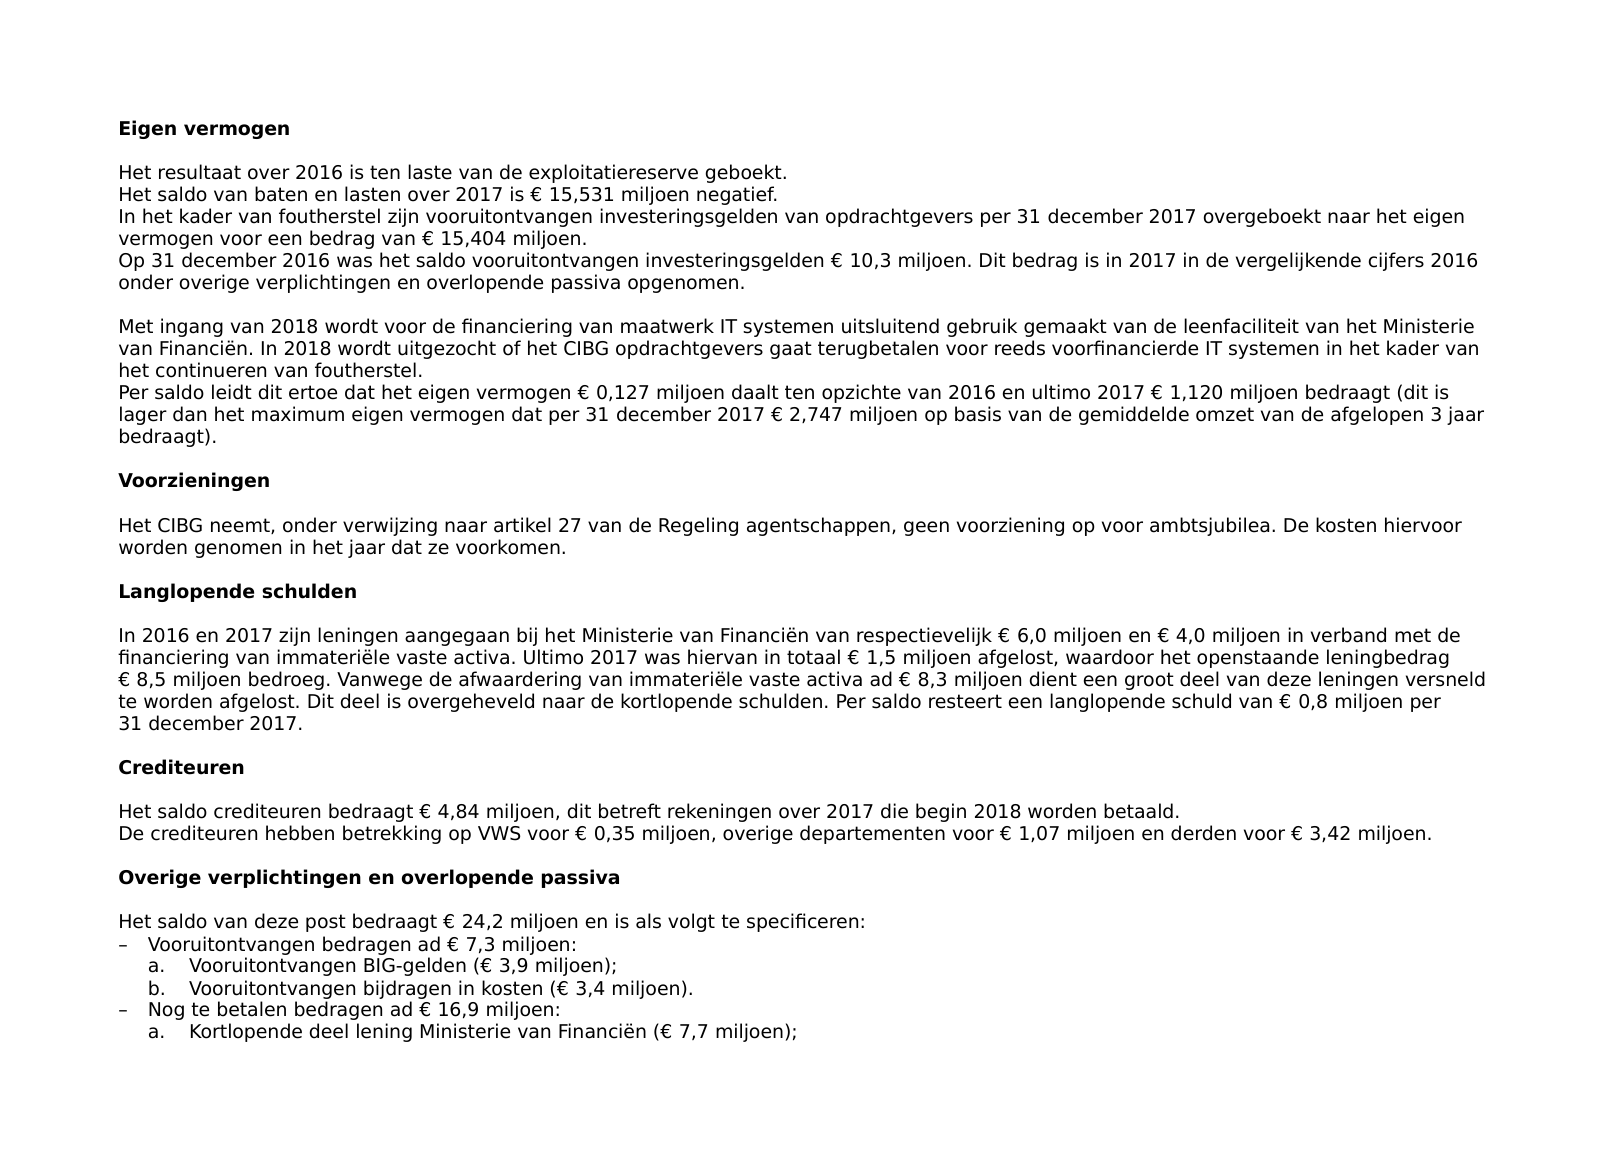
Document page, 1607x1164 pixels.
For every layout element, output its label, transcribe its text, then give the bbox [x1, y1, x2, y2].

text – Vooruitontvangen bedragen ad € 7,3 miljoen: [118, 933, 1488, 955]
text a. Kortlopende deel lening Ministerie van Financiën (€ 7,7 miljoen); [148, 1021, 1488, 1043]
subtitle Voorzieningen [118, 470, 1488, 492]
text Met ingang van 2018 wordt voor de financiering van maatwerk IT systemen uitsluitend gebruik gemaakt van de leenfaciliteit van het Ministerie van Financiën. In 2018 wordt uitgezocht of het CIBG opdrachtgevers gaat terugbetalen voor reeds voorfinancierde IT systemen in het kader van het continueren van foutherstel. [118, 316, 1488, 382]
text Op 31 december 2016 was het saldo vooruitontvangen investeringsgelden € 10,3 miljoen. Dit bedrag is in 2017 in de vergelijkende cijfers 2016 onder overige verplichtingen en overlopende passiva opgenomen. [118, 250, 1488, 294]
text Het saldo crediteuren bedraagt € 4,84 miljoen, dit betreft rekeningen over 2017 die begin 2018 worden betaald. [118, 801, 1488, 823]
text a. Vooruitontvangen BIG-gelden (€ 3,9 miljoen); [148, 955, 1488, 977]
subtitle Langlopende schulden [118, 581, 1488, 603]
subtitle Crediteuren [118, 757, 1488, 779]
text De crediteuren hebben betrekking op VWS voor € 0,35 miljoen, overige departementen voor € 1,07 miljoen en derden voor € 3,42 miljoen. [118, 823, 1488, 845]
subtitle Eigen vermogen [118, 118, 1488, 140]
text Per saldo leidt dit ertoe dat het eigen vermogen € 0,127 miljoen daalt ten opzichte van 2016 en ultimo 2017 € 1,120 miljoen bedraagt (dit is lager dan het maximum eigen vermogen dat per 31 december 2017 € 2,747 miljoen op basis van de gemiddelde omzet van de afgelopen 3 jaar bedraagt). [118, 382, 1488, 448]
text In het kader van foutherstel zijn vooruitontvangen investeringsgelden van opdrachtgevers per 31 december 2017 overgeboekt naar het eigen vermogen voor een bedrag van € 15,404 miljoen. [118, 206, 1488, 250]
text Het saldo van baten en lasten over 2017 is € 15,531 miljoen negatief. [118, 184, 1488, 206]
text b. Vooruitontvangen bijdragen in kosten (€ 3,4 miljoen). [148, 977, 1488, 999]
subtitle Overige verplichtingen en overlopende passiva [118, 867, 1488, 889]
text In 2016 en 2017 zijn leningen aangegaan bij het Ministerie van Financiën van respectievelijk € 6,0 miljoen en € 4,0 miljoen in verband met de financiering van immateriële vaste activa. Ultimo 2017 was hiervan in totaal € 1,5 miljoen afgelost, waardoor het openstaande leningbedrag € 8,5 miljoen bedroeg. Vanwege de afwaardering van immateriële vaste activa ad € 8,3 miljoen dient een groot deel van deze leningen versneld te worden afgelost. Dit deel is overgeheveld naar de kortlopende schulden. Per saldo resteert een langlopende schuld van € 0,8 miljoen per 31 december 2017. [118, 625, 1488, 735]
text – Nog te betalen bedragen ad € 16,9 miljoen: [118, 999, 1488, 1021]
text Het saldo van deze post bedraagt € 24,2 miljoen en is als volgt te specificeren: [118, 911, 1488, 933]
text Het CIBG neemt, onder verwijzing naar artikel 27 van de Regeling agentschappen, geen voorziening op voor ambtsjubilea. De kosten hiervoor worden genomen in het jaar dat ze voorkomen. [118, 514, 1488, 558]
text Het resultaat over 2016 is ten laste van de exploitatiereserve geboekt. [118, 162, 1488, 184]
